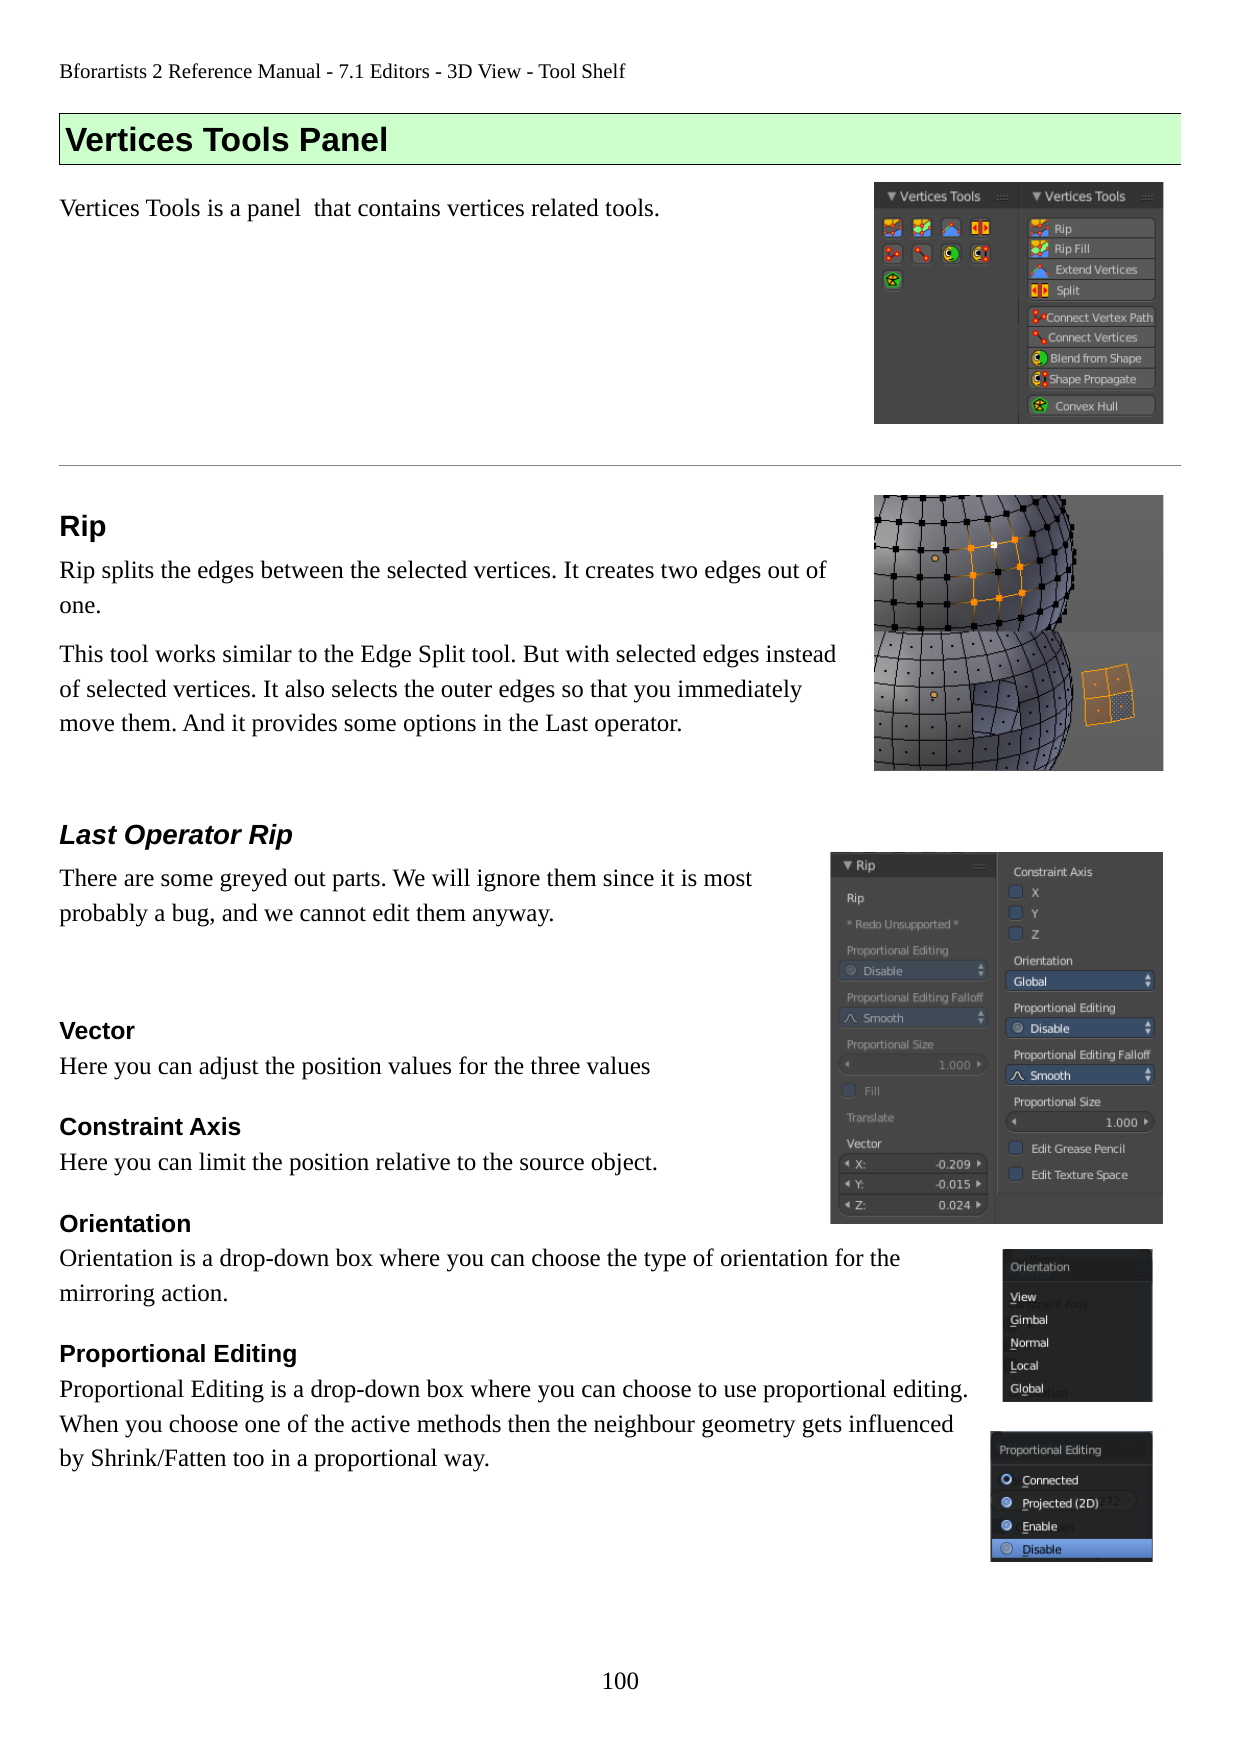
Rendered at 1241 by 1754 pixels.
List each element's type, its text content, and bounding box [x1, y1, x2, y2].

picture [990, 1431, 1153, 1562]
subtitle Rip [59, 509, 874, 543]
subtitle Constraint Axis [59, 1112, 830, 1141]
text Proportional Editing is a drop-down box where you can choose to use proportional editing. When you choose one of the active methods then the neighbour geometry gets influenced by Shrink/Fatten too in a proportional way. [59, 1374, 1181, 1472]
subtitle [1164, 1112, 1181, 1141]
text Vertices Tools is a panel that contains vertices related tools. [59, 193, 874, 222]
subtitle [1164, 1016, 1181, 1044]
subtitle Orientation [59, 1209, 1181, 1237]
subtitle [1164, 509, 1181, 543]
picture [874, 182, 1164, 424]
text This tool works similar to the Edge Split tool. But with selected edges instead of selected vertices. It also selects the outer edges so that you immediately move them. And it provides some options in the Last operator. [59, 639, 874, 737]
subtitle Vector [59, 1016, 830, 1044]
subtitle [1153, 1339, 1181, 1368]
picture [830, 852, 1164, 1224]
subtitle Proportional Editing [59, 1339, 1002, 1368]
text There are some greyed out parts. We will ignore them since it is most probably a bug, and we cannot edit them anyway. [59, 863, 830, 926]
text Here you can adjust the position values for the three values [59, 1051, 830, 1079]
picture [874, 495, 1164, 771]
text Orientation is a drop-down box where you can choose the type of orientation for the mirroring action. [59, 1243, 1181, 1307]
text Here you can limit the position relative to the source object. [59, 1147, 830, 1176]
subtitle Last Operator Rip [59, 819, 1181, 851]
table_header Vertices Tools Panel [60, 114, 1181, 164]
text Rip splits the edges between the selected vertices. It creates two edges out of one. [59, 556, 874, 619]
picture [1002, 1249, 1153, 1402]
